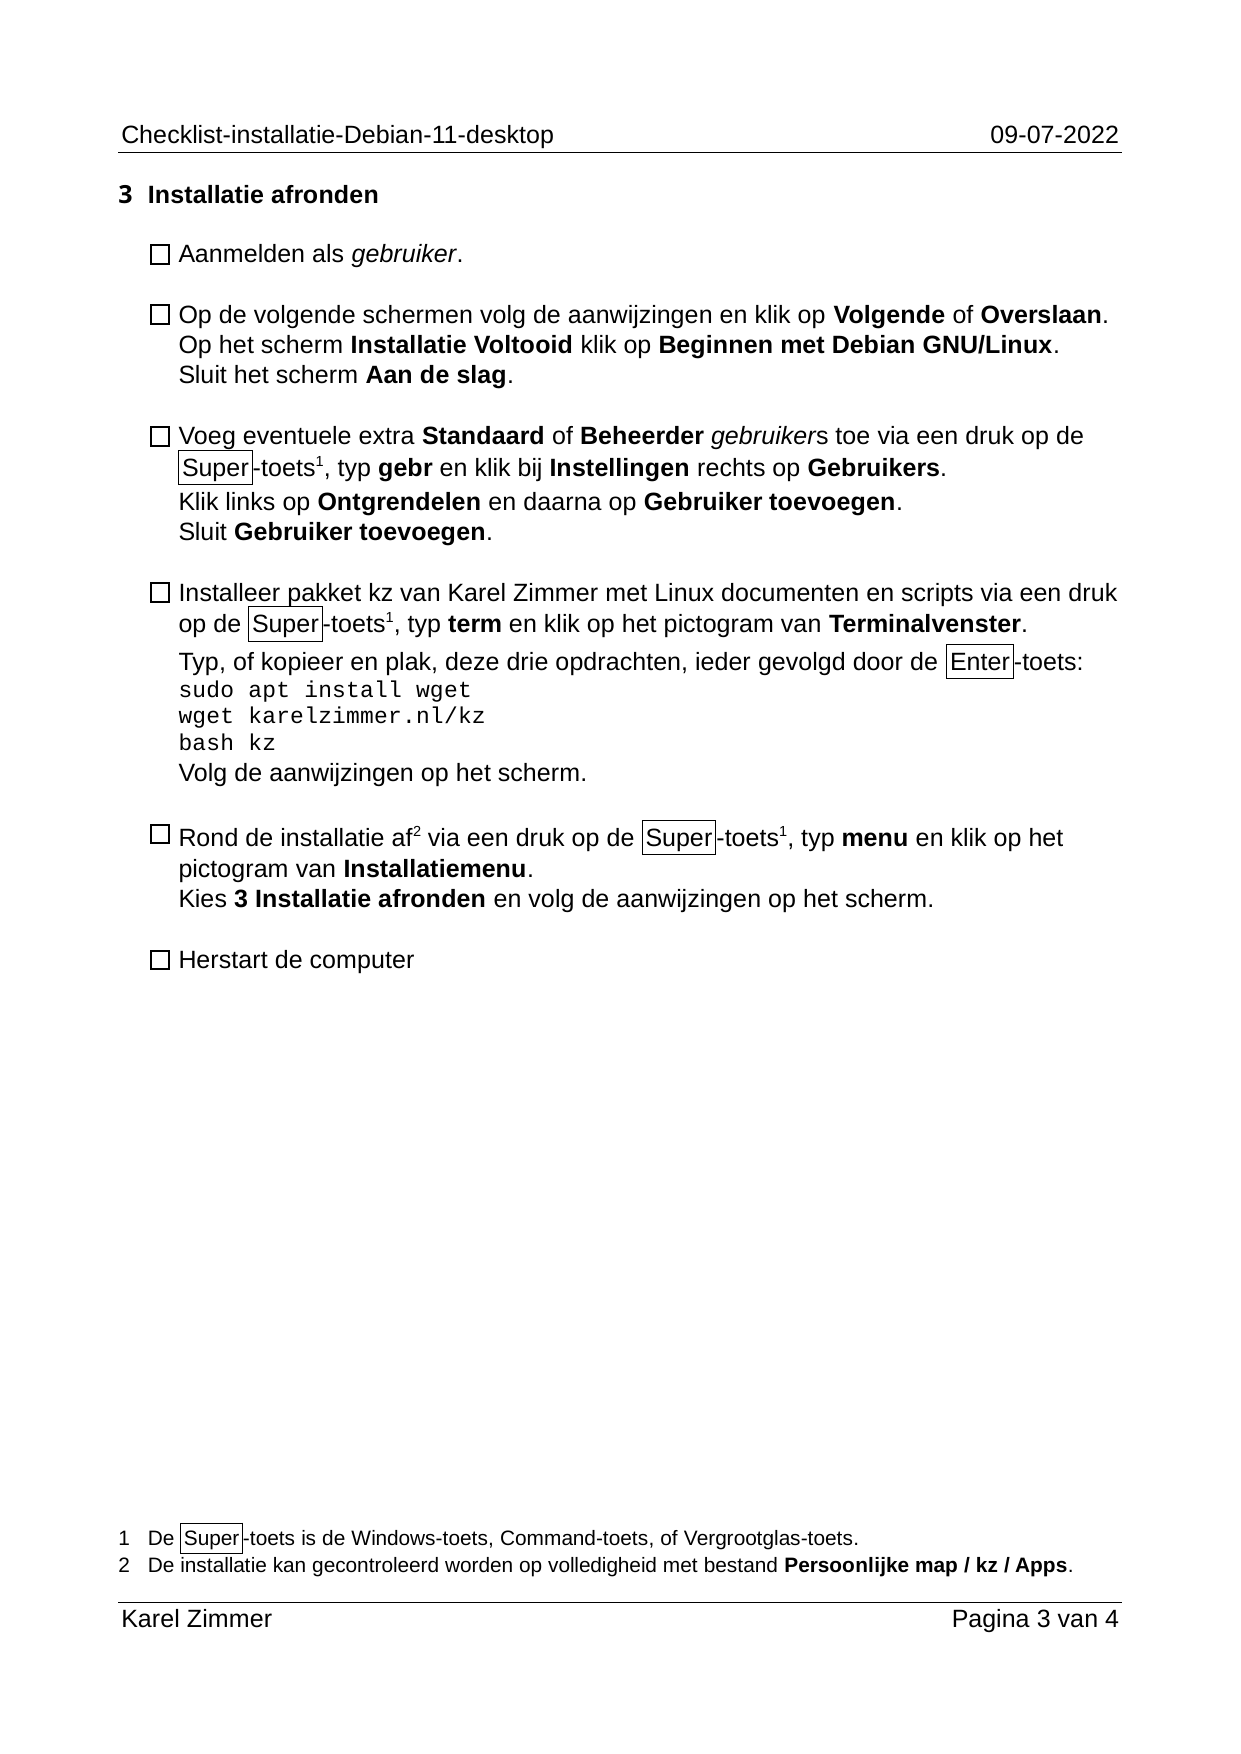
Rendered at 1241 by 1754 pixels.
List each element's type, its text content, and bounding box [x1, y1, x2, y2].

table_cell [141, 547, 177, 577]
table_cell [177, 915, 1121, 945]
table_cell [141, 421, 177, 486]
table_cell [141, 945, 177, 975]
table_cell [177, 547, 1121, 577]
table_cell Klik links op Ontgrendelen en daarna op Gebruiker toevoegen. [177, 486, 1121, 517]
table_cell Volg de aanwijzingen op het scherm. [177, 758, 1121, 788]
table_header Aanmelden als gebruiker. [177, 239, 1121, 269]
table_cell [141, 269, 177, 300]
table_cell [141, 819, 177, 884]
table_cell [141, 517, 177, 547]
table_cell Typ, of kopieer en plak, deze drie opdrachten, ieder gevolgd door de Enter-toets: sudo apt install wget wget karelzimmer.nl/kz bash kz [177, 643, 1121, 758]
table_cell Op het scherm Installatie Voltooid klik op Beginnen met Debian GNU/Linux. [177, 330, 1121, 360]
table_cell [141, 300, 177, 330]
table_cell Herstart de computer [177, 945, 1121, 975]
table_cell [141, 330, 177, 360]
table_cell Sluit het scherm Aan de slag. [177, 360, 1121, 391]
table_cell Rond de installatie af via een druk op de Super-toets1, typ menu en klik op het pictogram van Installatiemenu. [177, 819, 1121, 884]
table_cell [141, 884, 177, 914]
table_cell [177, 391, 1121, 421]
table_cell [141, 391, 177, 421]
list Installatie afronden [118, 177, 1122, 211]
table_cell Voeg eventuele extra Standaard of Beheerder gebruikers toe via een druk op de Super-toets, typ gebr en klik bij Instellingen rechts op Gebruikers. [177, 421, 1121, 486]
table_cell [141, 577, 177, 643]
table_cell Kies 3 Installatie afronden en volg de aanwijzingen op het scherm. [177, 884, 1121, 914]
table_cell [177, 789, 1121, 819]
table_cell [141, 643, 177, 758]
table_cell [177, 269, 1121, 300]
table_cell [141, 915, 177, 945]
table_cell [141, 360, 177, 391]
table_cell Sluit Gebruiker toevoegen. [177, 517, 1121, 547]
table_cell [141, 789, 177, 819]
table_cell [141, 486, 177, 517]
table_cell [141, 758, 177, 788]
table_cell Installeer pakket kz van Karel Zimmer met Linux documenten en scripts via een druk op de Super-toets1, typ term en klik op het pictogram van Terminalvenster. [177, 577, 1121, 643]
table_cell Op de volgende schermen volg de aanwijzingen en klik op Volgende of Overslaan. [177, 300, 1121, 330]
table_header [141, 239, 177, 269]
